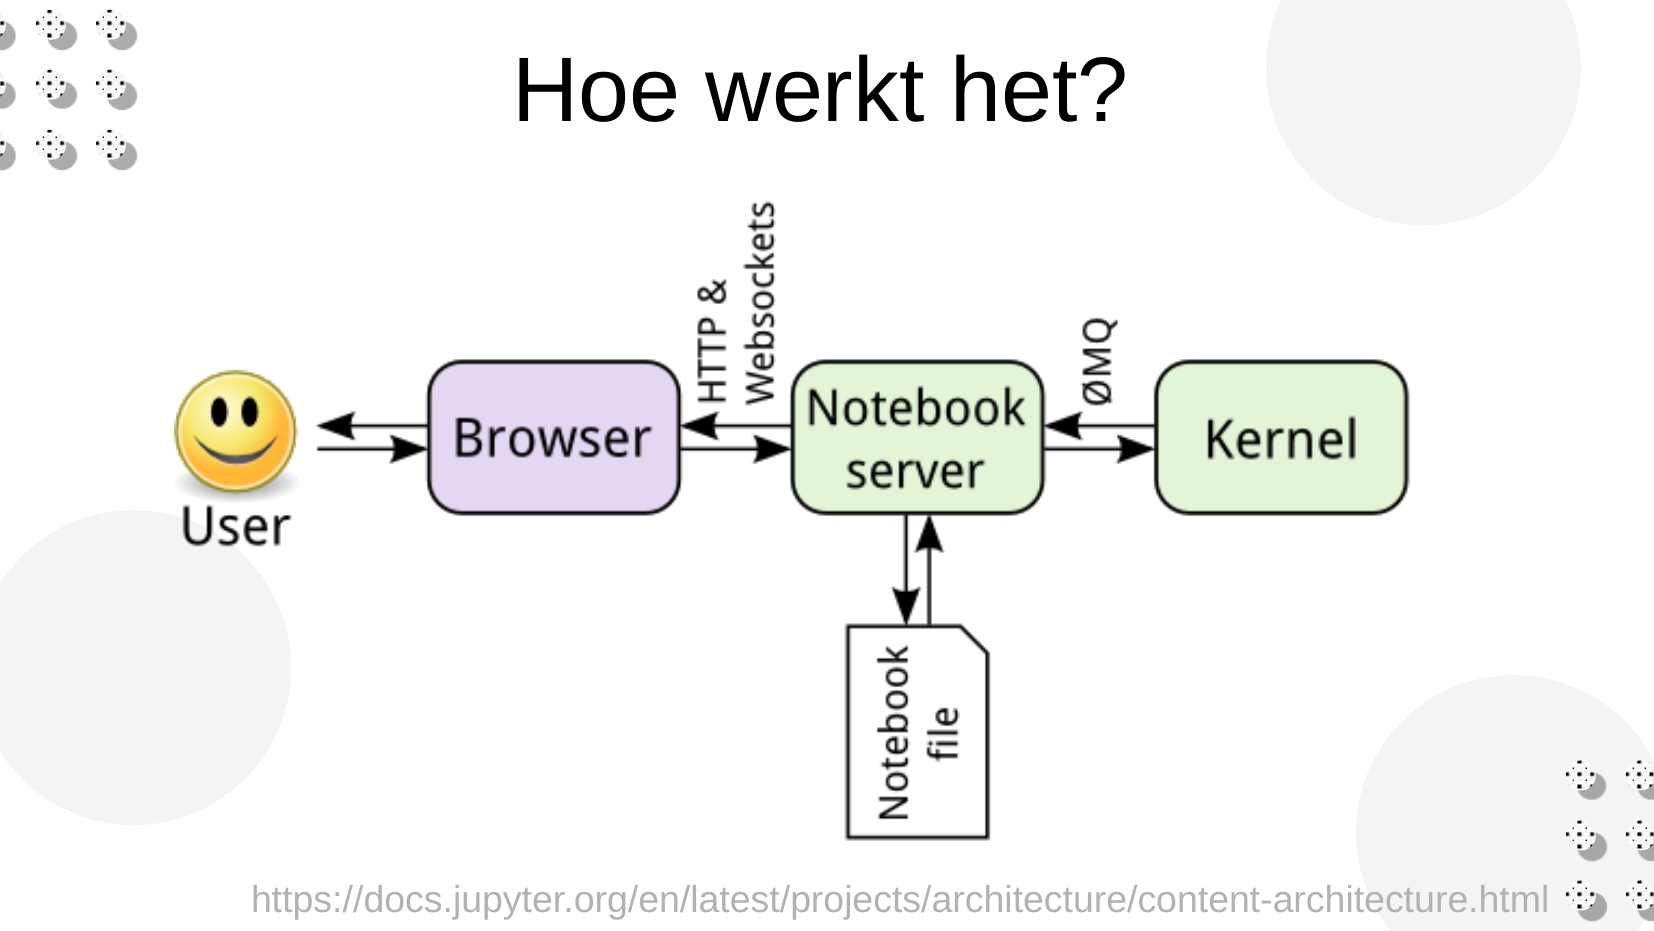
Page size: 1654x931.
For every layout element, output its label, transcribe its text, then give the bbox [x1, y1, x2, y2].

title Hoe werkt het? [76, 11, 1565, 168]
picture [35, 9, 66, 40]
picture [35, 129, 67, 160]
picture [35, 69, 66, 100]
picture [1565, 880, 1596, 911]
picture [0, 12, 6, 37]
picture [0, 132, 7, 157]
picture [1625, 880, 1654, 911]
picture [1565, 760, 1596, 791]
picture [108, 135, 1477, 908]
picture [1625, 820, 1654, 851]
picture [1565, 820, 1596, 851]
picture [1625, 760, 1654, 791]
text_box https://docs.jupyter.org/en/latest/projects/architecture/content-architecture.html [236, 871, 1565, 931]
picture [0, 72, 6, 97]
